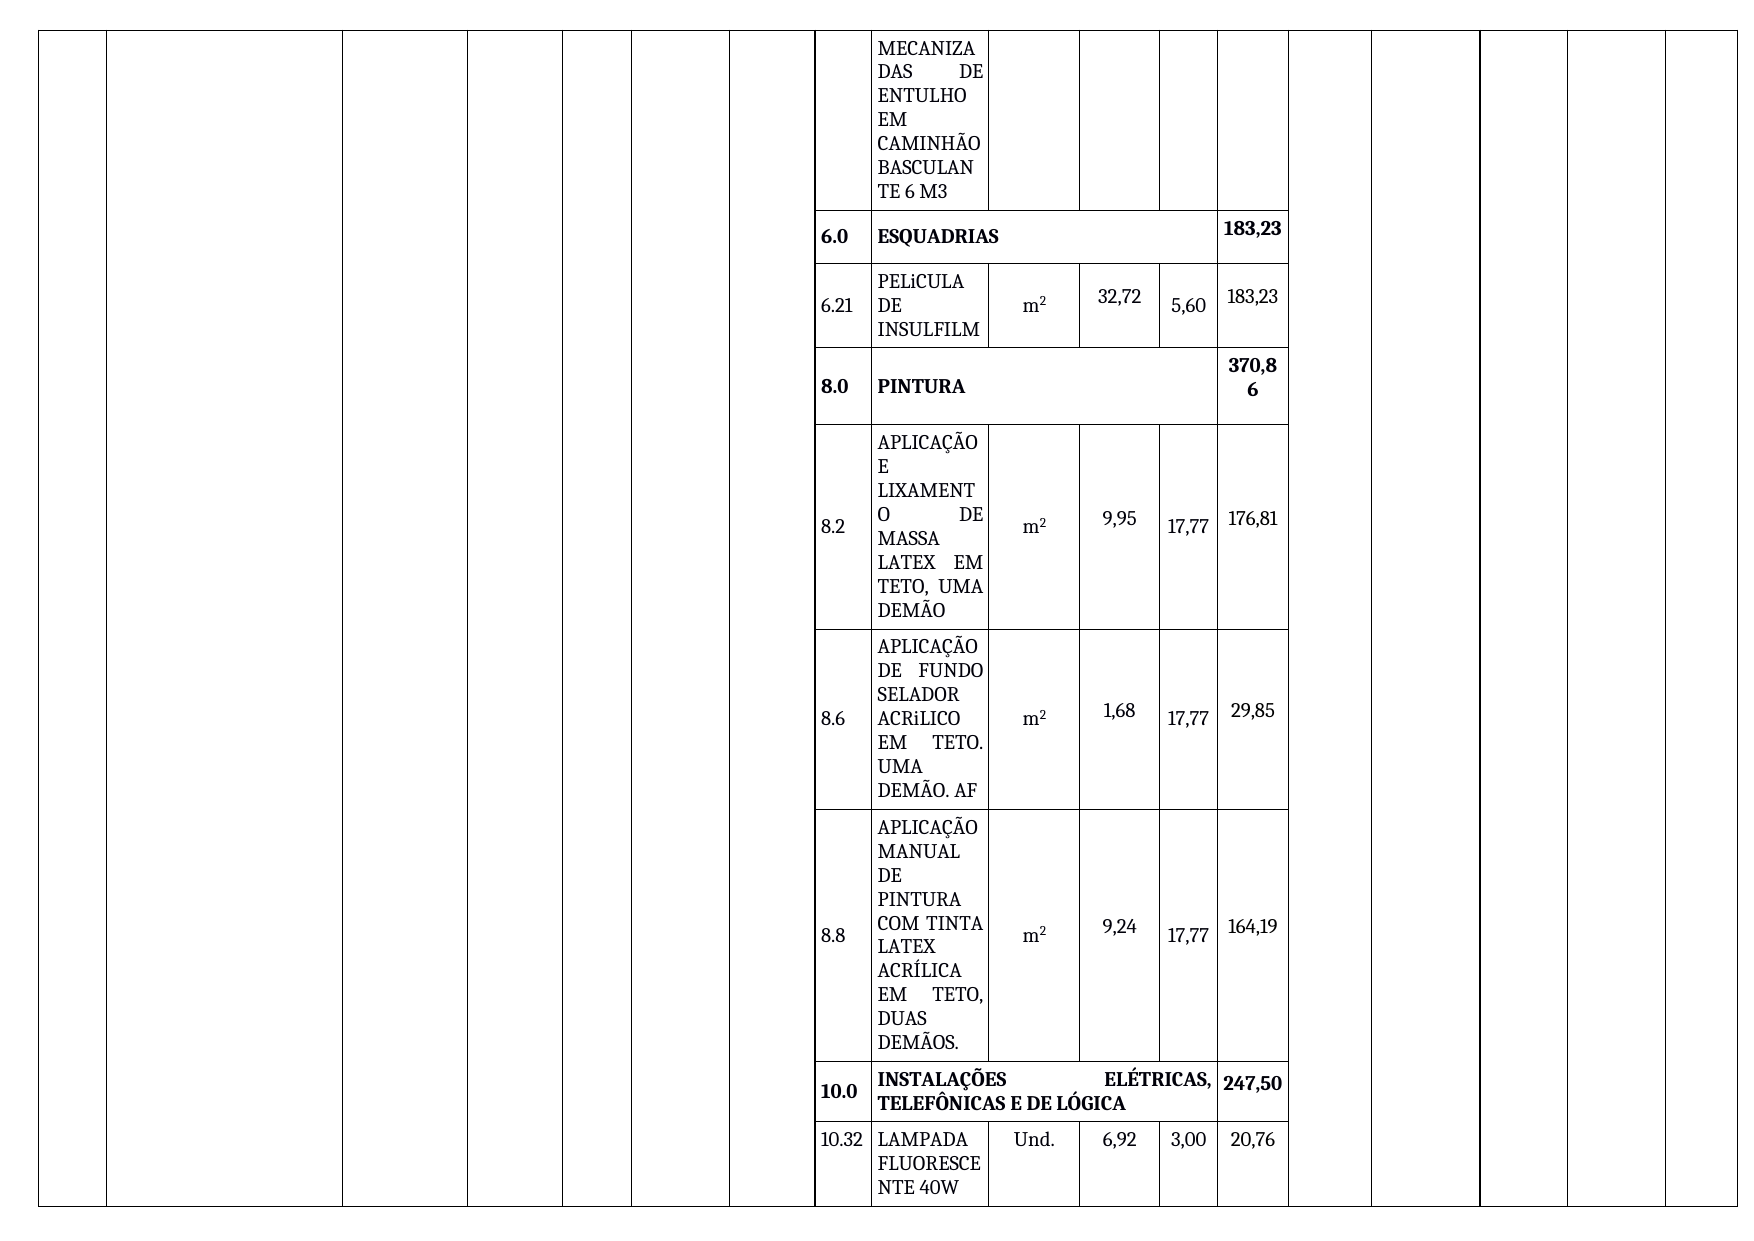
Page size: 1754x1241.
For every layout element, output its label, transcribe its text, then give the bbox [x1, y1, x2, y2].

table_cell 183,23 [1218, 211, 1288, 263]
table_cell [563, 31, 631, 1206]
table_cell Und. [989, 1122, 1079, 1206]
table_cell [730, 31, 814, 1206]
table_cell m2 [989, 630, 1079, 809]
table_cell APLICAÇÃO MANUAL DE PINTURA COM TINTA LATEX ACRÍLICA EM TETO, DUAS DEMÃOS. [872, 810, 988, 1061]
table_cell [816, 31, 871, 210]
table_cell [1372, 31, 1479, 1206]
table_cell [1218, 31, 1288, 210]
table_cell [1289, 31, 1371, 1206]
table_cell 29,85 [1218, 630, 1288, 809]
table_cell 5,60 [1160, 264, 1217, 347]
table_cell PINTURA [872, 348, 1217, 424]
table_cell 247,50 [1218, 1062, 1288, 1121]
table_cell [989, 31, 1079, 210]
table_cell [1481, 31, 1567, 1206]
table_cell 10.0 [816, 1062, 871, 1121]
table_cell 183,23 [1218, 264, 1288, 347]
table_cell APLICAÇÃO E LIXAMENTO DE MASSA LATEX EM TETO, UMA DEMÃO [872, 425, 988, 628]
table_cell m2 [989, 264, 1079, 347]
table_cell 6.21 [816, 264, 871, 347]
table_cell [1666, 31, 1737, 1206]
table_cell 9,95 [1080, 425, 1159, 628]
table_cell 8.8 [816, 810, 871, 1061]
table_cell [632, 31, 729, 1206]
table_cell 370,86 [1218, 348, 1288, 424]
table_cell ESQUADRIAS [872, 211, 1217, 263]
table_cell 8.0 [816, 348, 871, 424]
table_cell 17,77 [1160, 810, 1217, 1061]
table_cell [468, 31, 562, 1206]
table_cell INSTALAÇÕES ELÉTRICAS, TELEFÔNICAS E DE LÓGICA [872, 1062, 1217, 1121]
table_cell MECANIZADAS DE ENTULHO EM CAMINHÃO BASCULANTE 6 M3 [872, 31, 988, 210]
table_cell LAMPADA FLUORESCENTE 40W [872, 1122, 988, 1206]
table_cell APLICAÇÃO DE FUNDO SELADOR ACRiLICO EM TETO. UMA DEMÃO. AF [872, 630, 988, 809]
table_cell 8.6 [816, 630, 871, 809]
table_cell [1568, 31, 1665, 1206]
table_cell [343, 31, 467, 1206]
table_cell 8.2 [816, 425, 871, 628]
table_cell 20,76 [1218, 1122, 1288, 1206]
table_cell m2 [989, 425, 1079, 628]
table_cell 164,19 [1218, 810, 1288, 1061]
table_cell 9,24 [1080, 810, 1159, 1061]
table_cell [39, 31, 106, 1206]
table_cell 3,00 [1160, 1122, 1217, 1206]
table_cell [1160, 31, 1217, 210]
table_cell 6.0 [816, 211, 871, 263]
table_cell [1080, 31, 1159, 210]
table_cell [107, 31, 342, 1206]
table_cell 32,72 [1080, 264, 1159, 347]
table_cell 6,92 [1080, 1122, 1159, 1206]
table_cell 1,68 [1080, 630, 1159, 809]
table_cell 17,77 [1160, 425, 1217, 628]
table_cell 17,77 [1160, 630, 1217, 809]
table_cell m2 [989, 810, 1079, 1061]
table_cell 176,81 [1218, 425, 1288, 628]
table_cell 10.32 [816, 1122, 871, 1206]
table_cell PELiCULA DE INSULFILM [872, 264, 988, 347]
